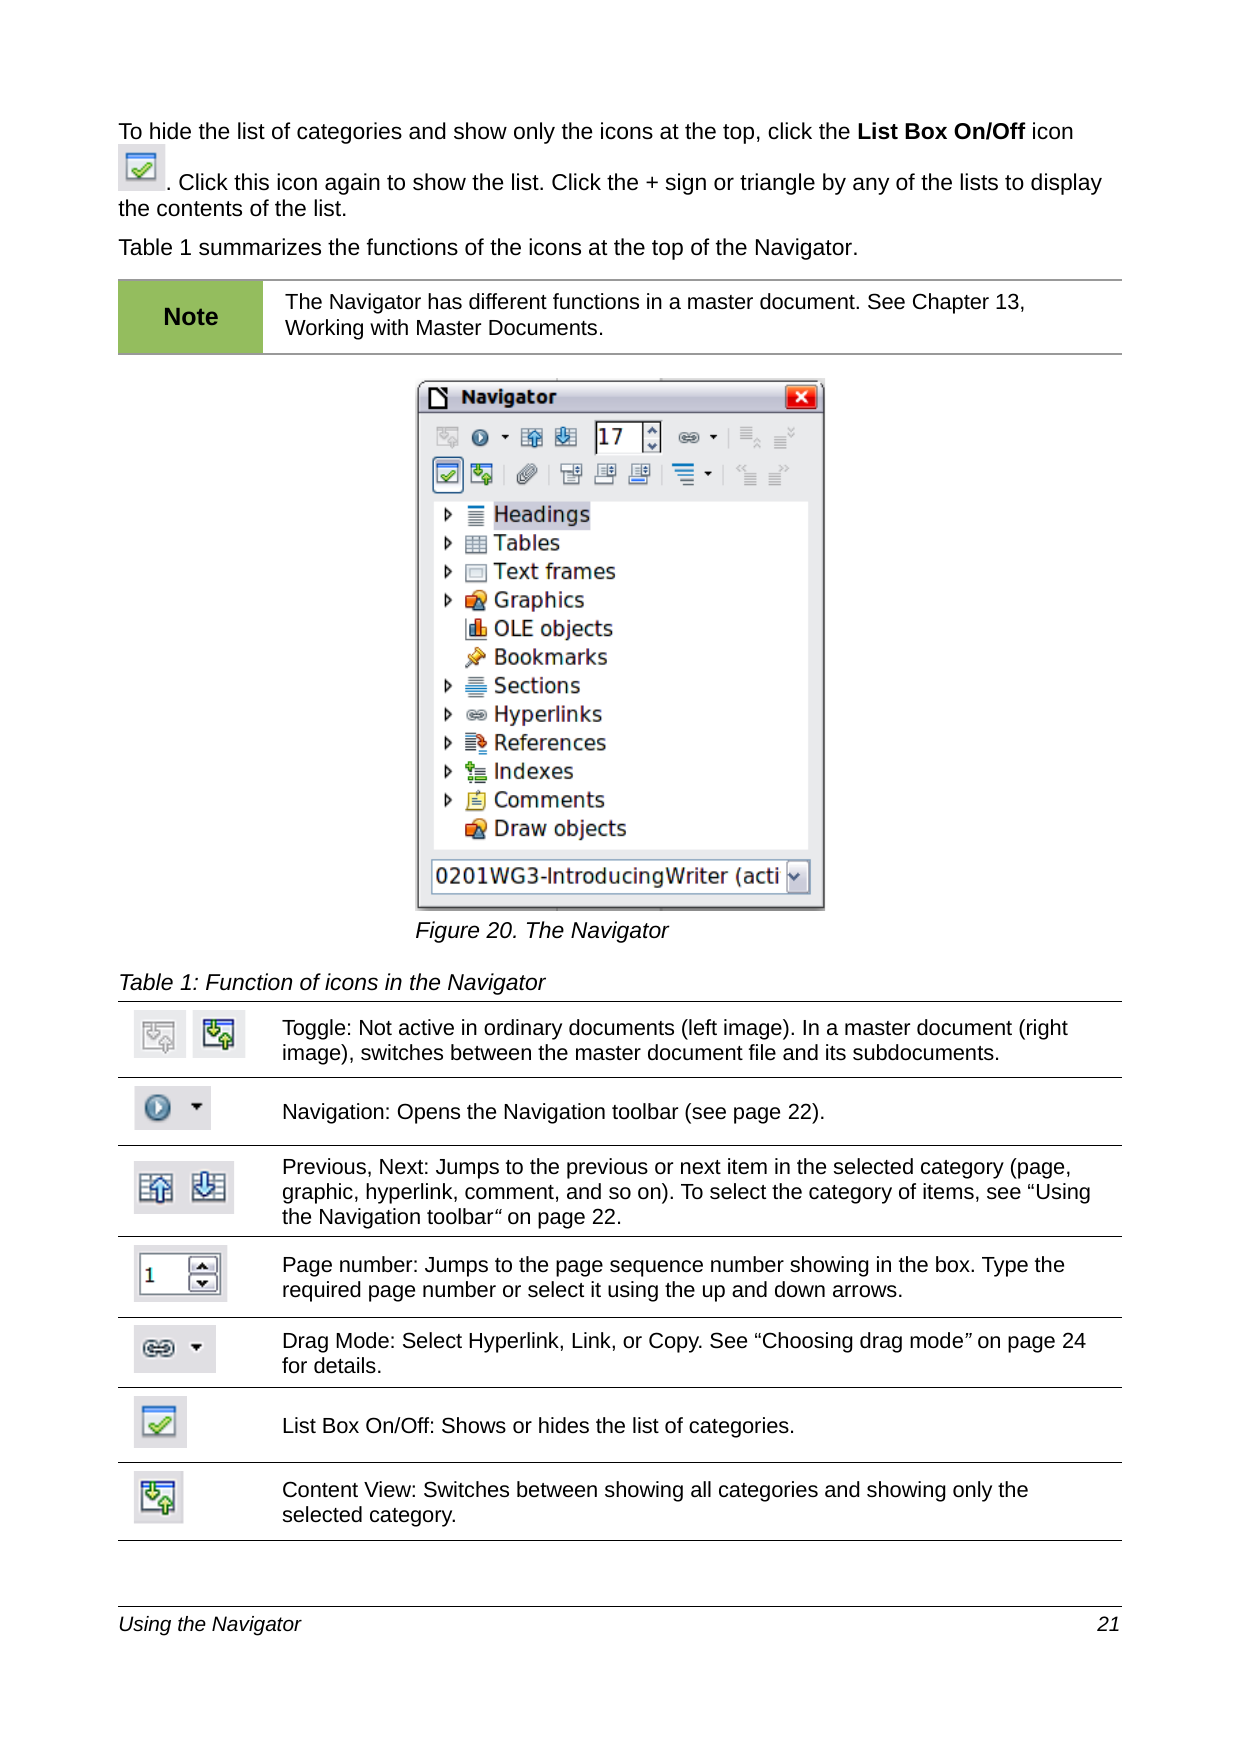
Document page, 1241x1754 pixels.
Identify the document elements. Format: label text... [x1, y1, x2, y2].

picture [133, 1245, 228, 1302]
table_header Note [118, 281, 263, 353]
table_cell [118, 1463, 266, 1540]
text To hide the list of categories and show only the icons at the top, click the List Box On/Off icon . Click this icon again to show the list. Click the + sign or triangle by any of the lists to display the contents of the list. [118, 118, 1122, 221]
table_cell [118, 1146, 266, 1236]
text Table 1: Function of icons in the Navigator [118, 968, 1122, 995]
picture [192, 1010, 246, 1058]
picture [118, 144, 166, 191]
picture [133, 1161, 235, 1214]
picture [133, 1396, 187, 1448]
table_cell Previous, Next: Jumps to the previous or next item in the selected category (page, graphic, hyperlink, comment, and so on). To select the category of items, see “Using the Navigation toolbar“ on page 23. [266, 1146, 1122, 1236]
table_cell [118, 1078, 266, 1144]
table_cell Content View: Switches between showing all categories and showing only the selected category. [266, 1463, 1122, 1540]
text Figure 20. The Navigator [415, 917, 825, 944]
table_cell [118, 1388, 266, 1462]
text 1 summarizes the functions of the icons at the top of the Navigator. [118, 234, 1122, 260]
table_cell [118, 1318, 266, 1387]
table_cell Navigation: Opens the Navigation toolbar (see page 23). [266, 1078, 1122, 1144]
table_header The Navigator has different functions in a master document. See Chapter 13, Working with Master Documents. [264, 281, 1122, 353]
table_header Toggle: Not active in ordinary documents (left image). In a master document (right image), switches between the master document file and its subdocuments. [266, 1002, 1122, 1077]
table_cell List Box On/Off: Shows or hides the list of categories. [266, 1388, 1122, 1462]
picture [133, 1471, 186, 1526]
picture [133, 1010, 187, 1058]
picture [415, 378, 826, 911]
table_cell Drag Mode: Select Hyperlink, Link, or Copy. See “Choosing drag mode” on page 24 for details. [266, 1318, 1122, 1387]
table_cell [118, 1237, 266, 1317]
picture [133, 1325, 216, 1373]
table_header [118, 1002, 266, 1077]
table_cell Page number: Jumps to the page sequence number showing in the box. Type the required page number or select it using the up and down arrows. [266, 1237, 1122, 1317]
picture [133, 1086, 211, 1130]
